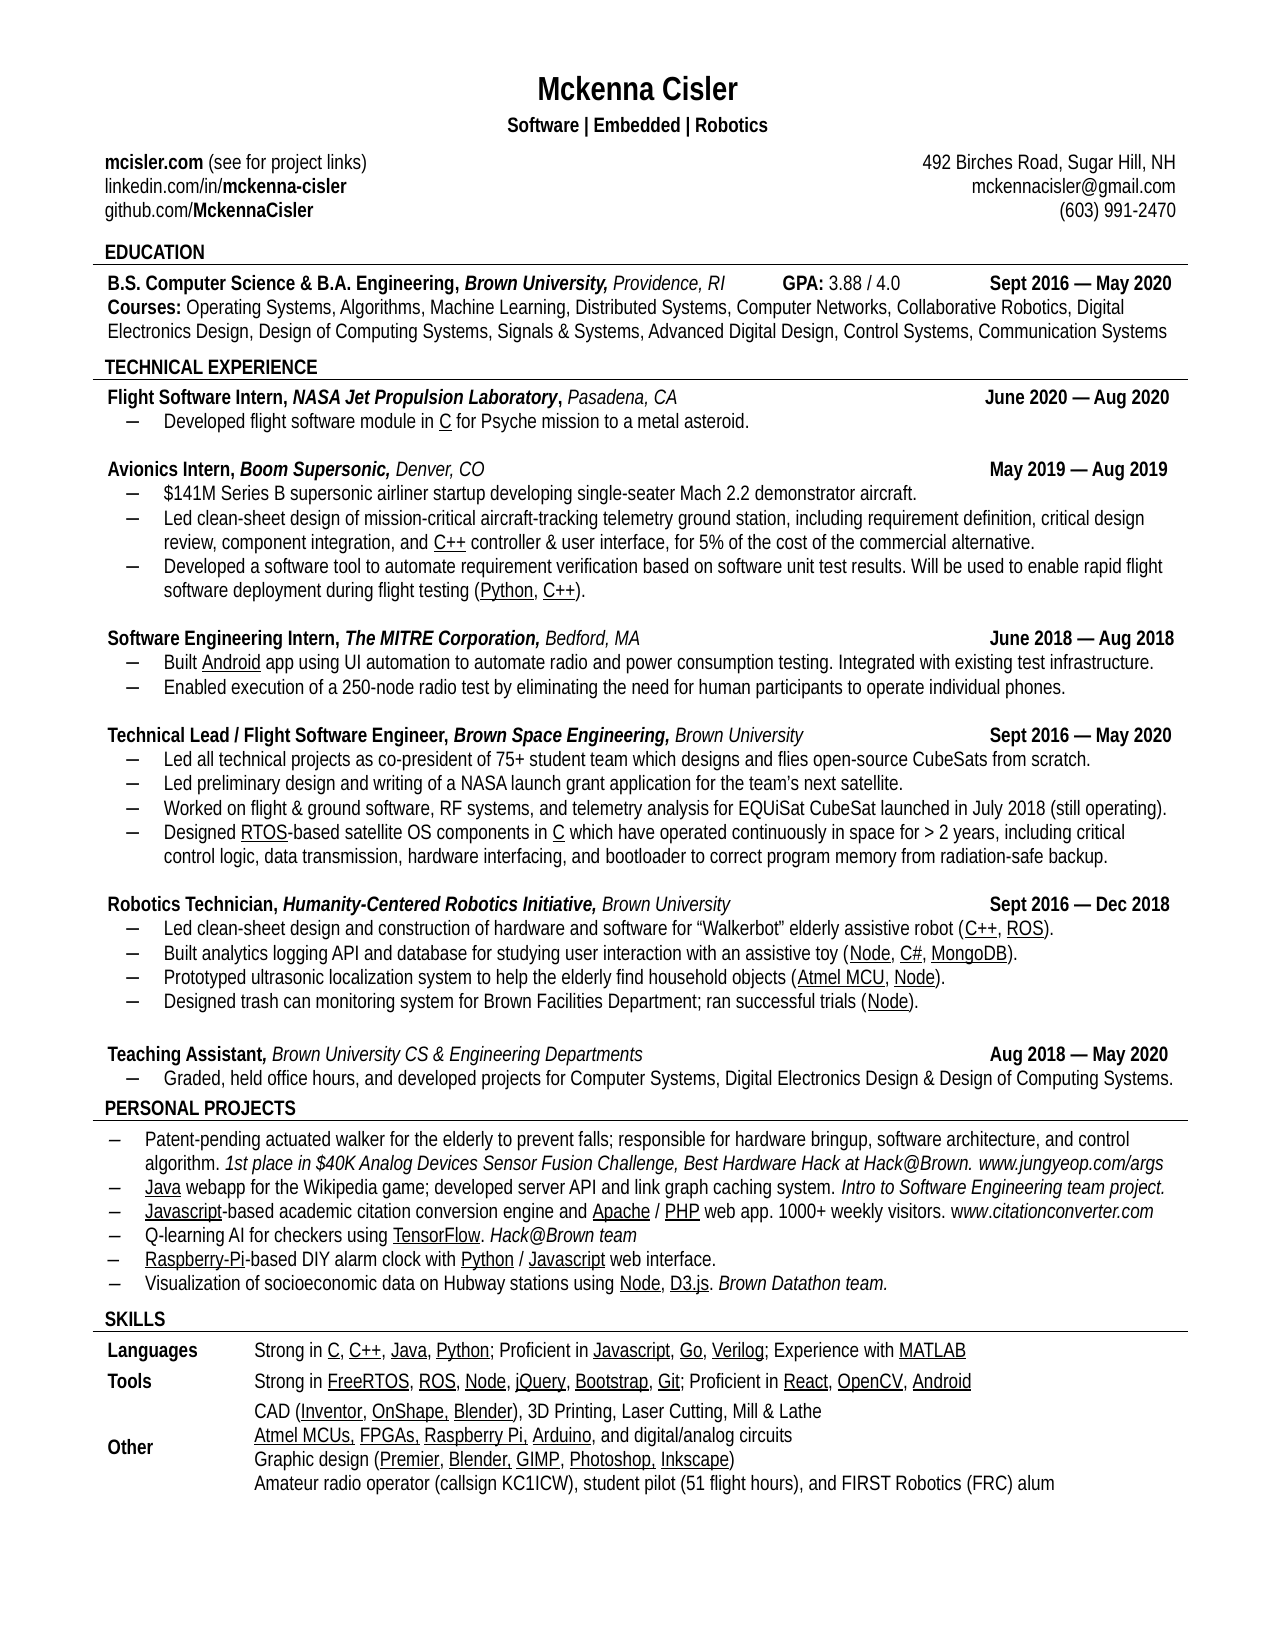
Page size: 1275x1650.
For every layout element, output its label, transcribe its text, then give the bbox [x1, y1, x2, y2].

table_cell Patent-pending actuated walker for the elderly to prevent falls; responsible for hardware bringup, software architecture, and control algorithm. 1st place in $40K Analog Devices Sensor Fusion Challenge, Best Hardware Hack at Hack@Brown. www.jungyeop.com/args Java webapp for the Wikipedia game; developed server API and link graph caching system. Intro to Software Engineering team project. Javascript-based academic citation conversion engine and Apache / PHP web app. 1000+ weekly visitors. www.citationconverter.com Q-learning AI for checkers using TensorFlow. Hack@Brown team Raspberry-Pi-based DIY alarm clock with Python / Javascript web interface. Visualization of socioeconomic data on Hubway stations using Node, D3.js. Brown Datathon team. [96, 1121, 1188, 1301]
table_cell B.S. Computer Science & B.A. Engineering, Brown University, Providence, RI GPA: 3.88 / 4.0 Sept 2016 — May 2020 Courses: Operating Systems, Algorithms, Machine Learning, Distributed Systems, Computer Networks, Collaborative Robotics, Digital Electronics Design, Design of Computing Systems, Signals & Systems, Advanced Digital Design, Control Systems, Communication Systems [96, 265, 1188, 348]
text Mckenna Cisler [112, 69, 1162, 107]
text Software | Embedded | Robotics [112, 113, 1162, 137]
table_header 492 Birches Road, Sugar Hill, NH mckennacisler@gmail.com (603) 991-2470 [814, 150, 1188, 234]
table_cell SKILLS [93, 1301, 1188, 1331]
table_header [487, 150, 814, 234]
table_cell Other [96, 1393, 242, 1495]
table_cell PERSONAL PROJECTS [93, 1090, 1188, 1120]
table_cell Strong in C, C++, Java, Python; Proficient in Javascript, Go, Verilog; Experience with MATLAB [242, 1332, 1188, 1362]
table_cell Strong in FreeRTOS, ROS, Node, jQuery, Bootstrap, Git; Proficient in React, OpenCV, Android [242, 1362, 1188, 1393]
table_cell Flight Software Intern, NASA Jet Propulsion Laboratory, Pasadena, CA June 2020 — Aug 2020 Developed flight software module in C for Psyche mission to a metal asteroid. Avionics Intern, Boom Supersonic, Denver, CO May 2019 — Aug 2019 $141M Series B supersonic airliner startup developing single-seater Mach 2.2 demonstrator aircraft. Led clean-sheet design of mission-critical aircraft-tracking telemetry ground station, including requirement definition, critical design review, component integration, and C++ controller & user interface, for 5% of the cost of the commercial alternative. Developed a software tool to automate requirement verification based on software unit test results. Will be used to enable rapid flight software deployment during flight testing (Python, C++). Software Engineering Intern, The MITRE Corporation, Bedford, MA June 2018 — Aug 2018 Built Android app using UI automation to automate radio and power consumption testing. Integrated with existing test infrastructure. Enabled execution of a 250-node radio test by eliminating the need for human participants to operate individual phones. Technical Lead / Flight Software Engineer, Brown Space Engineering, Brown University Sept 2016 — May 2020 Led all technical projects as co-president of 75+ student team which designs and flies open-source CubeSats from scratch. Led preliminary design and writing of a NASA launch grant application for the team’s next satellite. Worked on flight & ground software, RF systems, and telemetry analysis for EQUiSat CubeSat launched in July 2018 (still operating). Designed RTOS-based satellite OS components in C which have operated continuously in space for > 2 years, including critical control logic, data transmission, hardware interfacing, and bootloader to correct program memory from radiation-safe backup. Robotics Technician, Humanity-Centered Robotics Initiative, Brown University Sept 2016 — Dec 2018 Led clean-sheet design and construction of hardware and software for “Walkerbot” elderly assistive robot (C++, ROS). Built analytics logging API and database for studying user interaction with an assistive toy (Node, C#, MongoDB). Prototyped ultrasonic localization system to help the elderly find household objects (Atmel MCU, Node). Designed trash can monitoring system for Brown Facilities Department; ran successful trials (Node). Teaching Assistant, Brown University CS & Engineering Departments Aug 2018 — May 2020 Graded, held office hours, and developed projects for Computer Systems, Digital Electronics Design & Design of Computing Systems. [96, 380, 1188, 1090]
table_cell CAD (Inventor, OnShape, Blender), 3D Printing, Laser Cutting, Mill & Lathe Atmel MCUs, FPGAs, Raspberry Pi, Arduino, and digital/analog circuits Graphic design (Premier, Blender, GIMP, Photoshop, Inkscape) Amateur radio operator (callsign KC1ICW), student pilot (51 flight hours), and FIRST Robotics (FRC) alum [242, 1393, 1188, 1495]
table_cell Tools [96, 1362, 242, 1393]
table_cell TECHNICAL EXPERIENCE [93, 349, 1188, 378]
table_cell Languages [96, 1332, 242, 1362]
table_header mcisler.com (see for project links) linkedin.com/in/mckenna-cisler github.com/MckennaCisler [93, 150, 487, 234]
table_cell EDUCATION [93, 234, 1188, 264]
